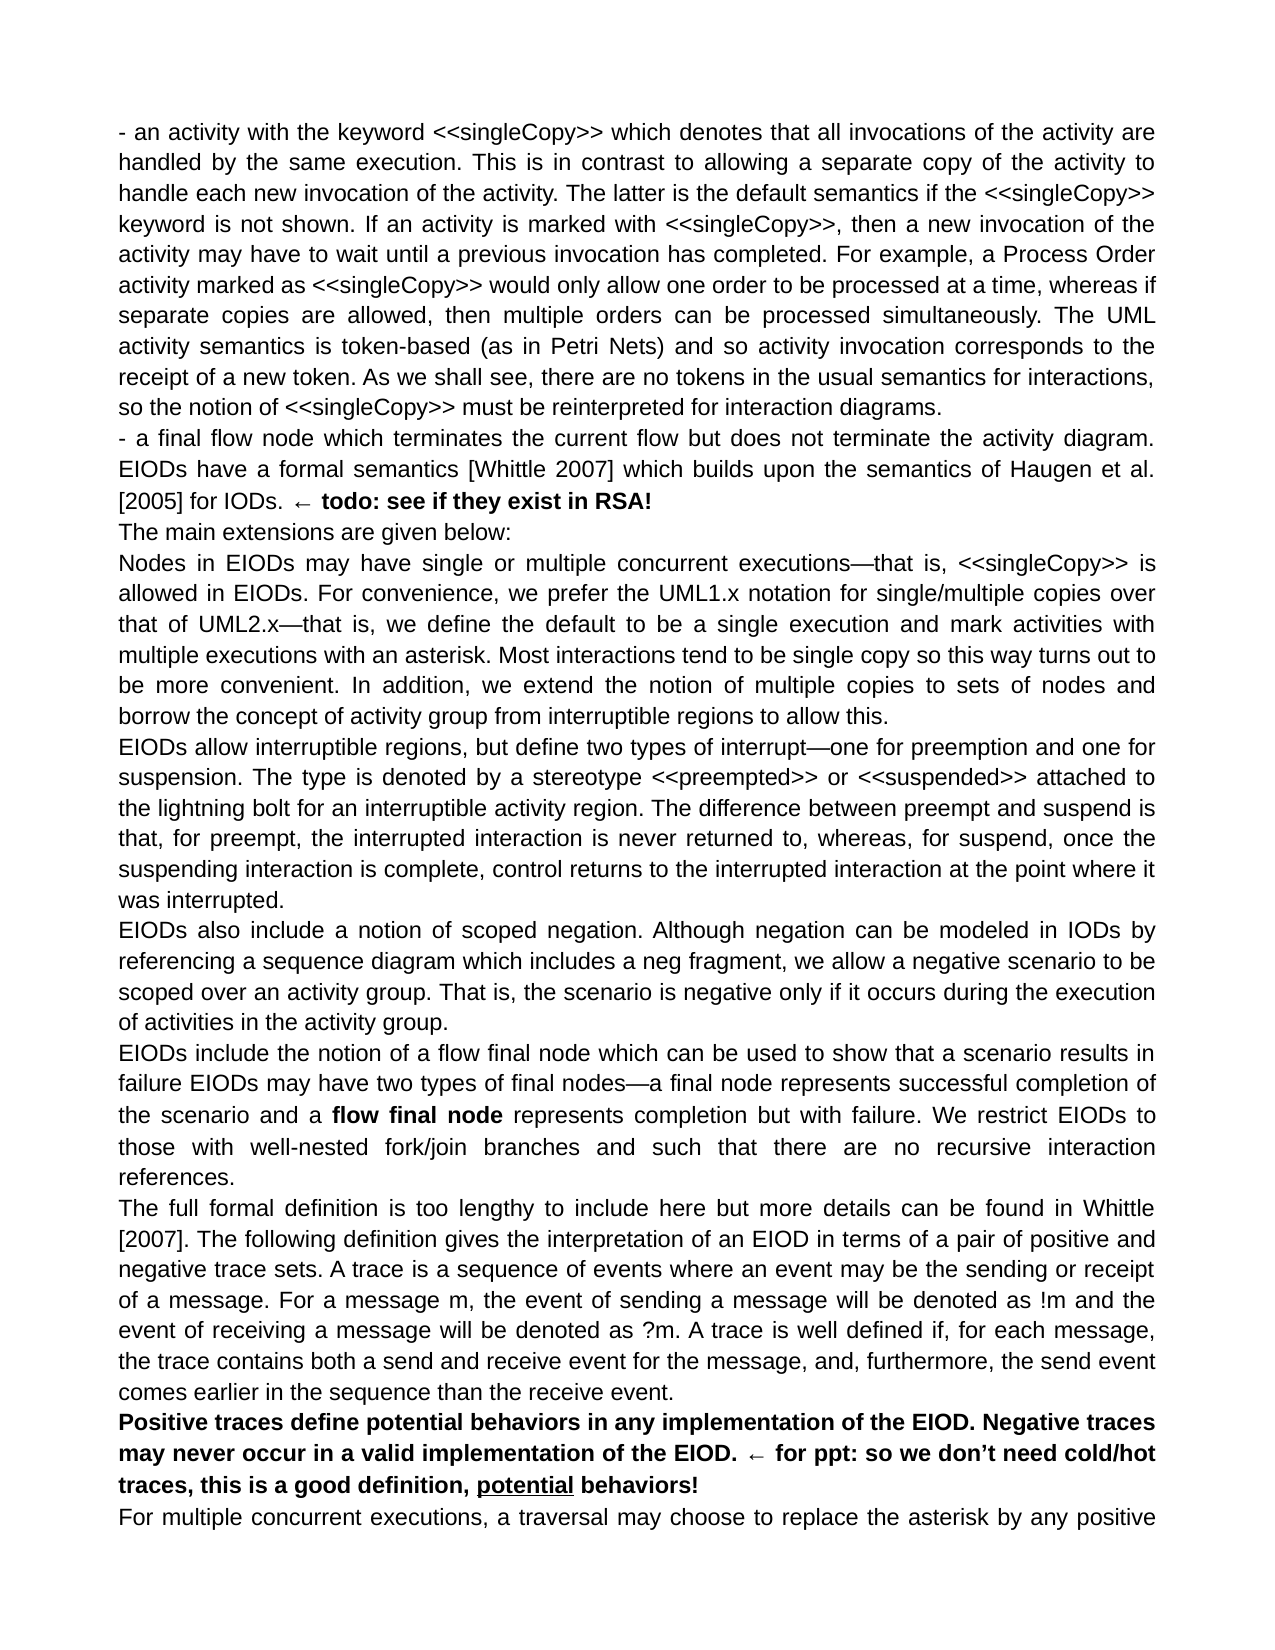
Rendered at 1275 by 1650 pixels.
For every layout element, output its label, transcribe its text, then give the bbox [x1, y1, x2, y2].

text Positive traces define potential behaviors in any implementation of the EIOD. Negative traces may never occur in a valid implementation of the EIOD. ← for ppt: so we don’t need cold/hot traces, this is a good definition, potential behaviors! [118, 1409, 1157, 1499]
text EIODs also include a notion of scoped negation. Although negation can be modeled in IODs by referencing a sequence diagram which includes a neg fragment, we allow a negative scenario to be scoped over an activity group. That is, the scenario is negative only if it occurs during the execution of activities in the activity group. [118, 917, 1157, 1035]
text The main extensions are given below: [118, 518, 1157, 545]
text EIODs allow interruptible regions, but define two types of interrupt—one for preemption and one for suspension. The type is denoted by a stereotype <<preempted>> or <<suspended>> attached to the lightning bolt for an interruptible activity region. The difference between preempt and suspend is that, for preempt, the interrupted interaction is never returned to, whereas, for suspend, once the suspending interaction is complete, control returns to the interrupted interaction at the point where it was interrupted. [118, 733, 1157, 913]
text - a final flow node which terminates the current flow but does not terminate the activity diagram. EIODs have a formal semantics [Whittle 2007] which builds upon the semantics of Haugen et al. [2005] for IODs. ← todo: see if they exist in RSA! [118, 424, 1157, 514]
text Nodes in EIODs may have single or multiple concurrent executions—that is, <<singleCopy>> is allowed in EIODs. For convenience, we prefer the UML1.x notation for single/multiple copies over that of UML2.x—that is, we define the default to be a single execution and mark activities with multiple executions with an asterisk. Most interactions tend to be single copy so this way turns out to be more convenient. In addition, we extend the notion of multiple copies to sets of nodes and borrow the concept of activity group from interruptible regions to allow this. [118, 549, 1157, 729]
text The full formal definition is too lengthy to include here but more details can be found in Whittle [2007]. The following definition gives the interpretation of an EIOD in terms of a pair of positive and negative trace sets. A trace is a sequence of events where an event may be the sending or receipt of a message. For a message m, the event of sending a message will be denoted as !m and the event of receiving a message will be denoted as ?m. A trace is well defined if, for each message, the trace contains both a send and receive event for the message, and, furthermore, the send event comes earlier in the sequence than the receive event. [118, 1194, 1157, 1405]
text EIODs include the notion of a flow final node which can be used to show that a scenario results in failure EIODs may have two types of final nodes—a final node represents successful completion of the scenario and a flow final node represents completion but with failure. We restrict EIODs to those with well-nested fork/join branches and such that there are no recursive interaction references. [118, 1039, 1157, 1191]
text For multiple concurrent executions, a traversal may choose to replace the asterisk by any positive [118, 1503, 1157, 1530]
text - an activity with the keyword <<singleCopy>> which denotes that all invocations of the activity are handled by the same execution. This is in contrast to allowing a separate copy of the activity to handle each new invocation of the activity. The latter is the default semantics if the <<singleCopy>> keyword is not shown. If an activity is marked with <<singleCopy>>, then a new invocation of the activity may have to wait until a previous invocation has completed. For example, a Process Order activity marked as <<singleCopy>> would only allow one order to be processed at a time, whereas if separate copies are allowed, then multiple orders can be processed simultaneously. The UML activity semantics is token-based (as in Petri Nets) and so activity invocation corresponds to the receipt of a new token. As we shall see, there are no tokens in the usual semantics for interactions, so the notion of <<singleCopy>> must be reinterpreted for interaction diagrams. [118, 118, 1157, 421]
